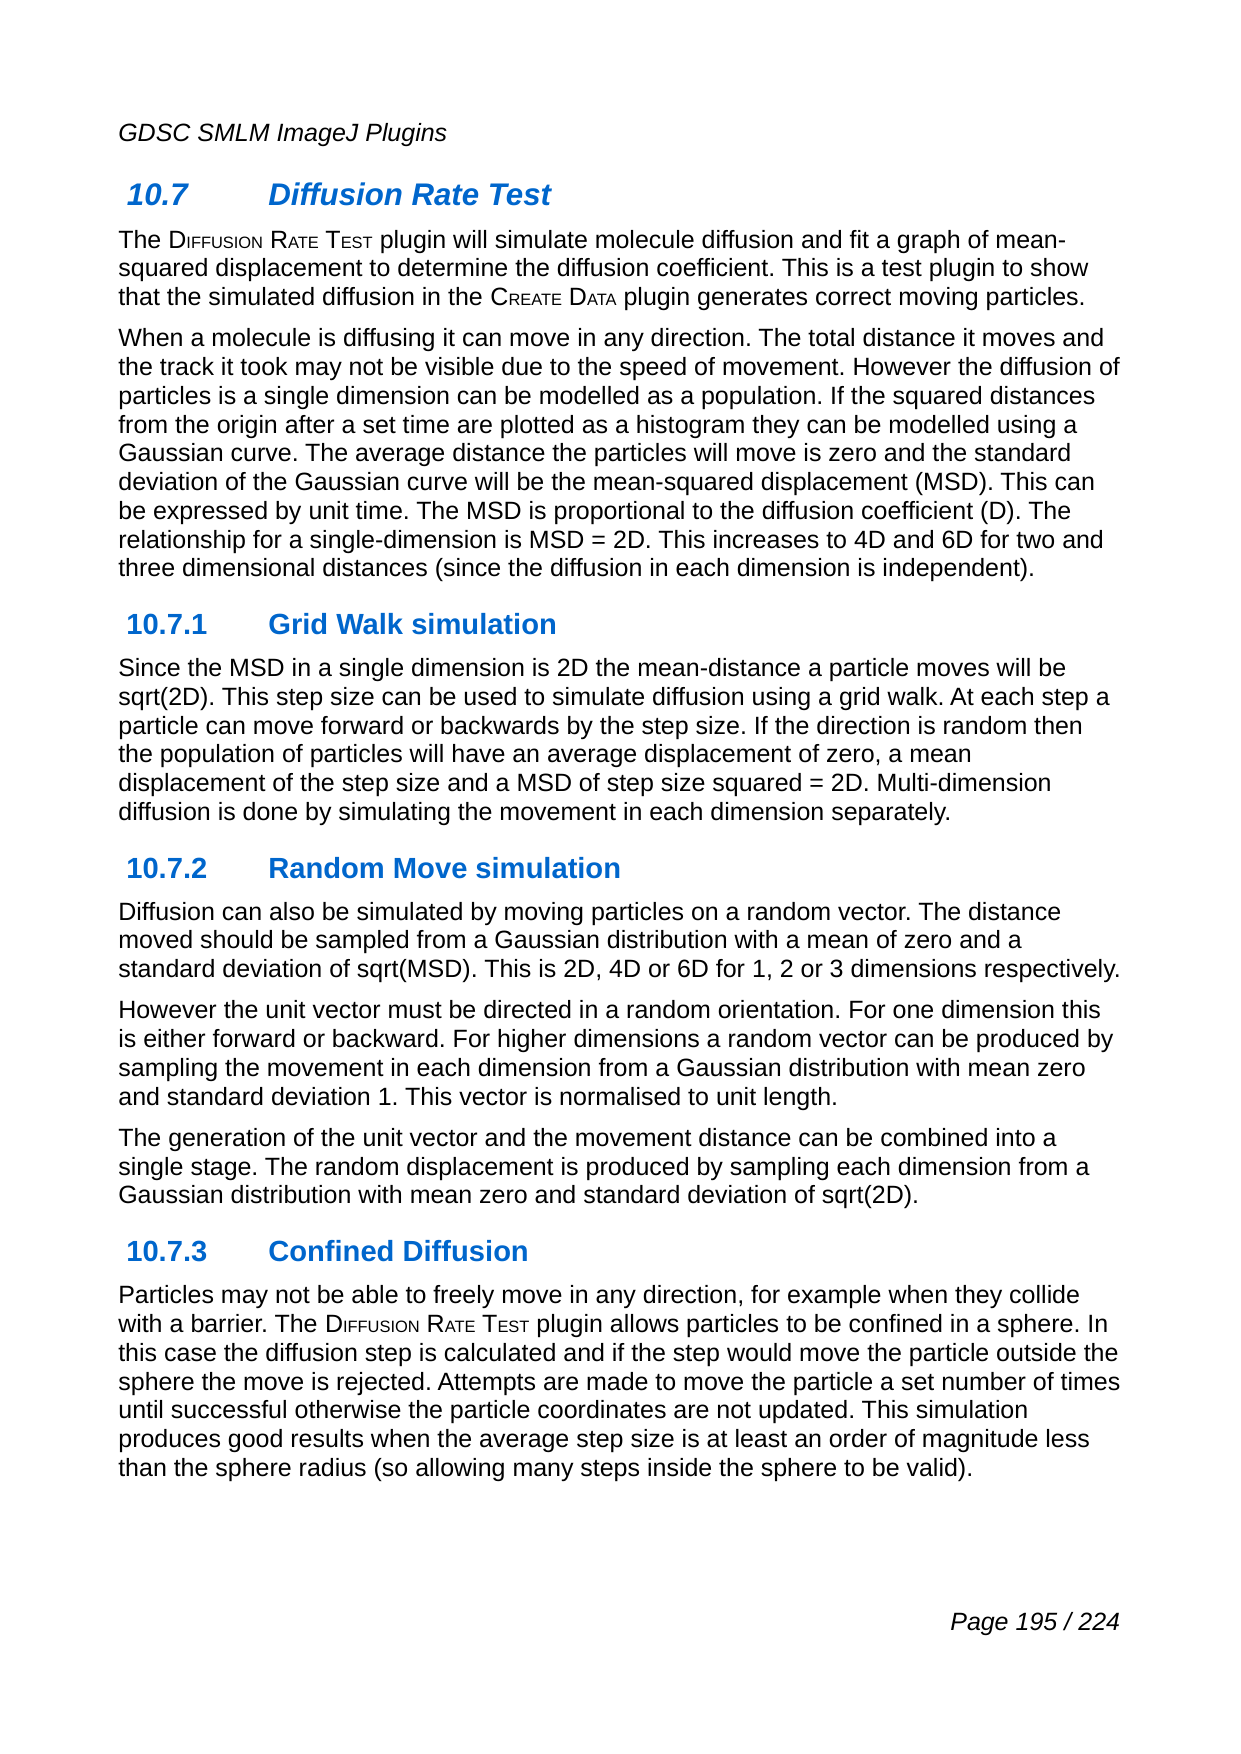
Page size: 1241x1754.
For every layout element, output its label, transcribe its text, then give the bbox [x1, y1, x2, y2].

subtitle Random Move simulation [118, 851, 1122, 884]
text When a molecule is diffusing it can move in any direction. The total distance it moves and the track it took may not be visible due to the speed of movement. However the diffusion of particles is a single dimension can be modelled as a population. If the squared distances from the origin after a set time are plotted as a histogram they can be modelled using a Gaussian curve. The average distance the particles will move is zero and the standard deviation of the Gaussian curve will be the mean-squared displacement (MSD). This can be expressed by unit time. The MSD is proportional to the diffusion coefficient (D). The relationship for a single-dimension is MSD = 2D. This increases to 4D and 6D for two and three dimensional distances (since the diffusion in each dimension is independent). [118, 323, 1122, 582]
text The Diffusion Rate Test plugin will simulate molecule diffusion and fit a graph of mean-squared displacement to determine the diffusion coefficient. This is a test plugin to show that the simulated diffusion in the Create Data plugin generates correct moving particles. [118, 225, 1122, 311]
subtitle Diffusion Rate Test [118, 176, 1122, 212]
text Particles may not be able to freely move in any direction, for example when they collide with a barrier. The Diffusion Rate Test plugin allows particles to be confined in a sphere. In this case the diffusion step is calculated and if the step would move the particle outside the sphere the move is rejected. Attempts are made to move the particle a set number of times until successful otherwise the particle coordinates are not updated. This simulation produces good results when the average step size is at least an order of magnitude less than the sphere radius (so allowing many steps inside the sphere to be valid). [118, 1280, 1122, 1482]
subtitle Grid Walk simulation [118, 607, 1122, 641]
text Diffusion can also be simulated by moving particles on a random vector. The distance moved should be sampled from a Gaussian distribution with a mean of zero and a standard deviation of sqrt(MSD). This is 2D, 4D or 6D for 1, 2 or 3 dimensions respectively. [118, 897, 1122, 983]
text Since the MSD in a single dimension is 2D the mean-distance a particle moves will be sqrt(2D). This step size can be used to simulate diffusion using a grid walk. At each step a particle can move forward or backwards by the step size. If the direction is random then the population of particles will have an average displacement of zero, a mean displacement of the step size and a MSD of step size squared = 2D. Multi-dimension diffusion is done by simulating the movement in each dimension separately. [118, 653, 1122, 826]
subtitle Confined Diffusion [118, 1234, 1122, 1268]
text The generation of the unit vector and the movement distance can be combined into a single stage. The random displacement is produced by sampling each dimension from a Gaussian distribution with mean zero and standard deviation of sqrt(2D). [118, 1123, 1122, 1209]
text However the unit vector must be directed in a random orientation. For one dimension this is either forward or backward. For higher dimensions a random vector can be produced by sampling the movement in each dimension from a Gaussian distribution with mean zero and standard deviation 1. This vector is normalised to unit length. [118, 996, 1122, 1111]
